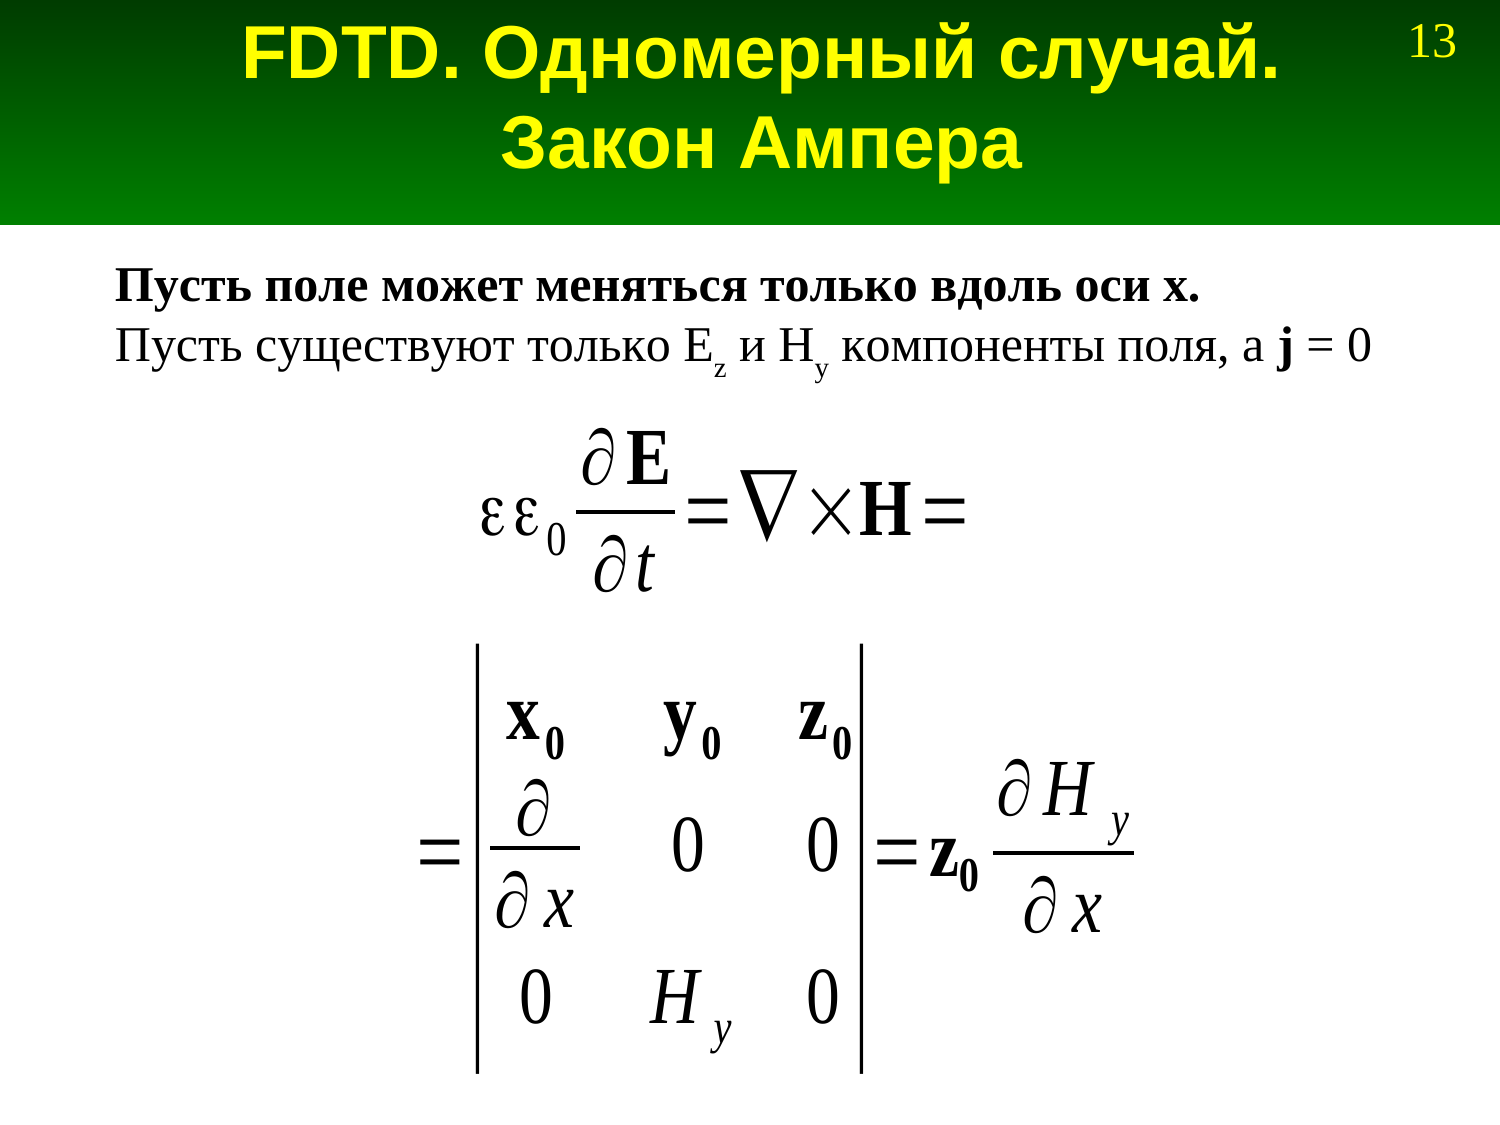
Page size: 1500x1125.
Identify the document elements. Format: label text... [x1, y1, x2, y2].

title FDTD. Одномерный случай. Закон Ампера [123, 0, 1399, 192]
chart [396, 637, 1153, 1075]
chart [461, 413, 989, 608]
text_box Пусть поле может меняться только вдоль оси x. Пусть существуют только Ez и Hy компоненты поля, а j = 0 [100, 243, 1388, 391]
